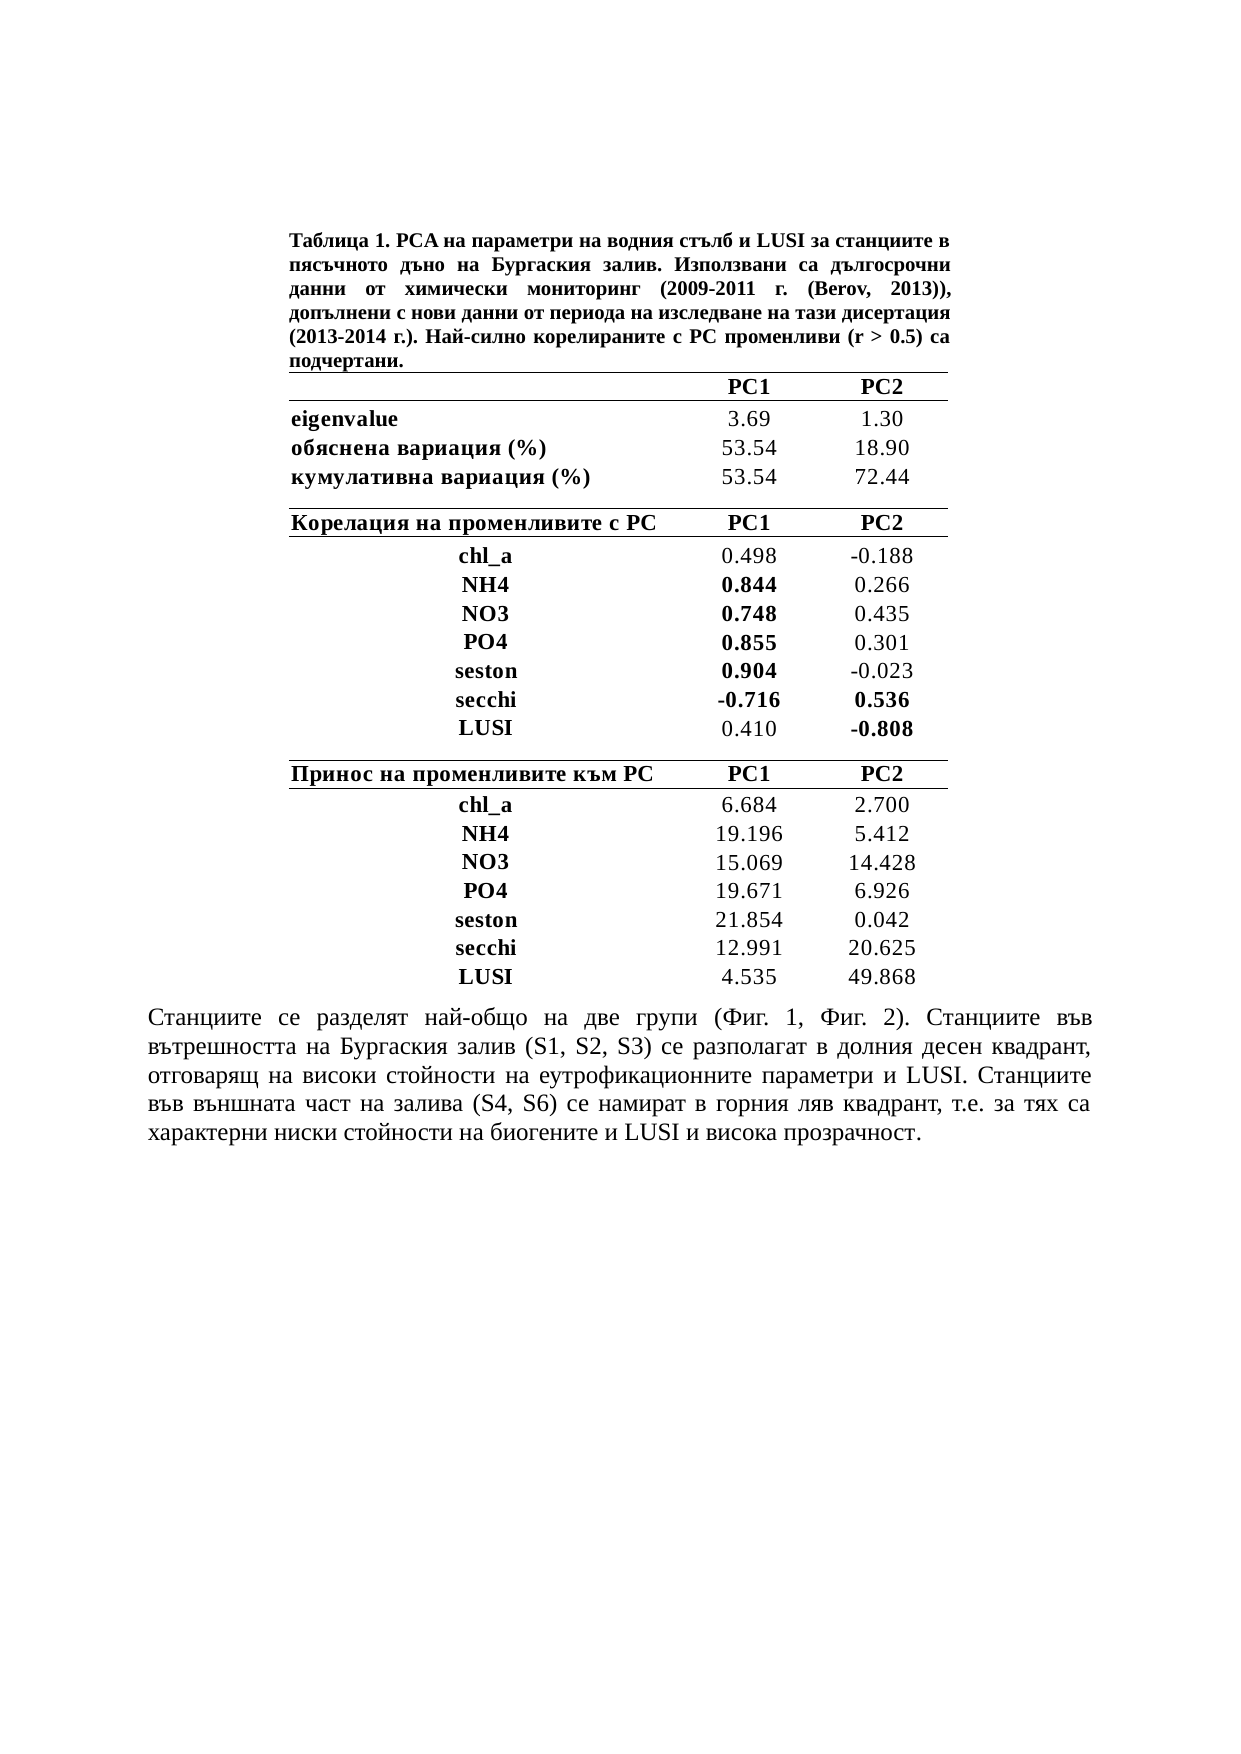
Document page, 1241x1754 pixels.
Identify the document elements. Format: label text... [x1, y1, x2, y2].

text Таблица 1. PCA на параметри на водния стълб и LUSI за станциите в пясъчното дъно на Бургаския залив. Използвани са дългосрочни данни от химически мониторинг (2009-2011 г. (Berov, 2013)), допълнени с нови данни от периода на изследване на тази дисертация (2013-2014 г.). Най-силно корелираните с РС променливи (r > 0.5) са подчертани. [289, 228, 951, 993]
text Станциите се разделят най-общо на две групи (Фиг. 1, Фиг. 2). Станциите във вътрешността на Бургаския залив (S1, S2, S3) се разполагат в долния десен квадрант, отговарящ на високи стойности на еутрофикационните параметри и LUSI. Станциите във външната част на залива (S4, S6) се намират в горния ляв квадрант, т.е. за тях са характерни ниски стойности на биогените и LUSI и висока прозрачност. [148, 207, 1093, 1146]
